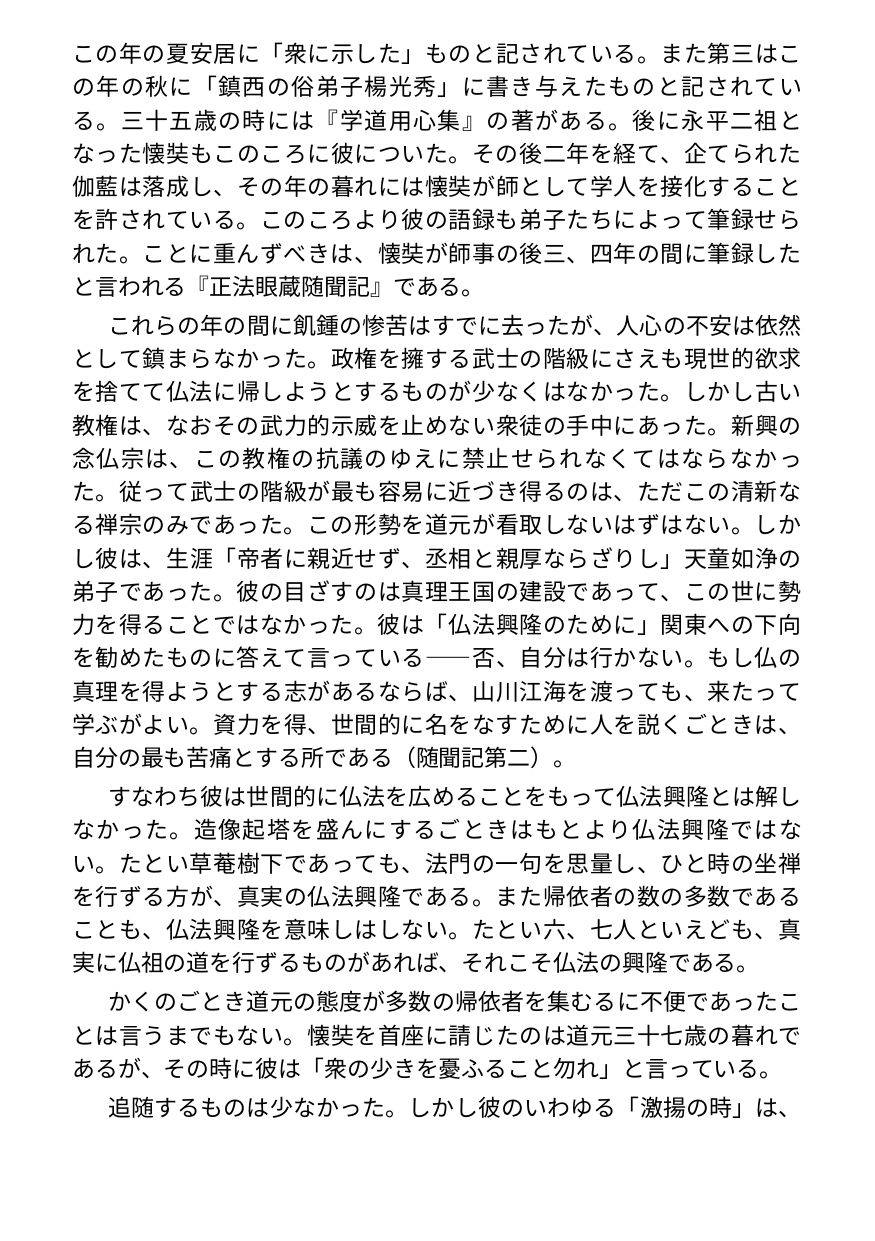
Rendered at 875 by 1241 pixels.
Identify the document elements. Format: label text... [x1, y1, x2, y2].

text この年の夏安居に「衆に示した」ものと記されている。また第三はこの年の秋に「鎮西の俗弟子楊光秀」に書き与えたものと記されている。三十五歳の時には『学道用心集』の著がある。後に永平二祖となった懐奘もこのころに彼についた。その後二年を経て、企てられた伽藍は落成し、その年の暮れには懐奘が師として学人を接化することを許されている。このころより彼の語録も弟子たちによって筆録せられた。ことに重んずべきは、懐奘が師事の後三、四年の間に筆録したと言われる『正法眼蔵随聞記』である。 [72, 36, 802, 302]
text かくのごとき道元の態度が多数の帰依者を集むるに不便であったことは言うまでもない。懐奘を首座に請じたのは道元三十七歳の暮れであるが、その時に彼は「衆の少きを憂ふること勿れ」と言っている。 [72, 984, 802, 1084]
text 追随するものは少なかった。しかし彼のいわゆる「激揚の時」は、 [72, 1090, 802, 1123]
text これらの年の間に飢鍾の惨苦はすでに去ったが、人心の不安は依然として鎮まらなかった。政権を擁する武士の階級にさえも現世的欲求を捨てて仏法に帰しようとするものが少なくはなかった。しかし古い教権は、なおその武力的示威を止めない衆徒の手中にあった。新興の念仏宗は、この教権の抗議のゆえに禁止せられなくてはならなかった。従って武士の階級が最も容易に近づき得るのは、ただこの清新なる禅宗のみであった。この形勢を道元が看取しないはずはない。しかし彼は、生涯「帝者に親近せず、丞相と親厚ならざりし」天童如浄の弟子であった。彼の目ざすのは真理王国の建設であって、この世に勢力を得ることではなかった。彼は「仏法興隆のために」関東への下向を勧めたものに答えて言っている――否、自分は行かない。もし仏の真理を得ようとする志があるならば、山川江海を渡っても、来たって学ぶがよい。資力を得、世間的に名をなすために人を説くごときは、自分の最も苦痛とする所である（随聞記第二）。 [72, 308, 802, 773]
text すなわち彼は世間的に仏法を広めることをもって仏法興隆とは解しなかった。造像起塔を盛んにするごときはもとより仏法興隆ではない。たとい草菴樹下であっても、法門の一句を思量し、ひと時の坐禅を行ずる方が、真実の仏法興隆である。また帰依者の数の多数であることも、仏法興隆を意味しはしない。たとい六、七人といえども、真実に仏祖の道を行ずるものがあれば、それこそ仏法の興隆である。 [72, 779, 802, 978]
